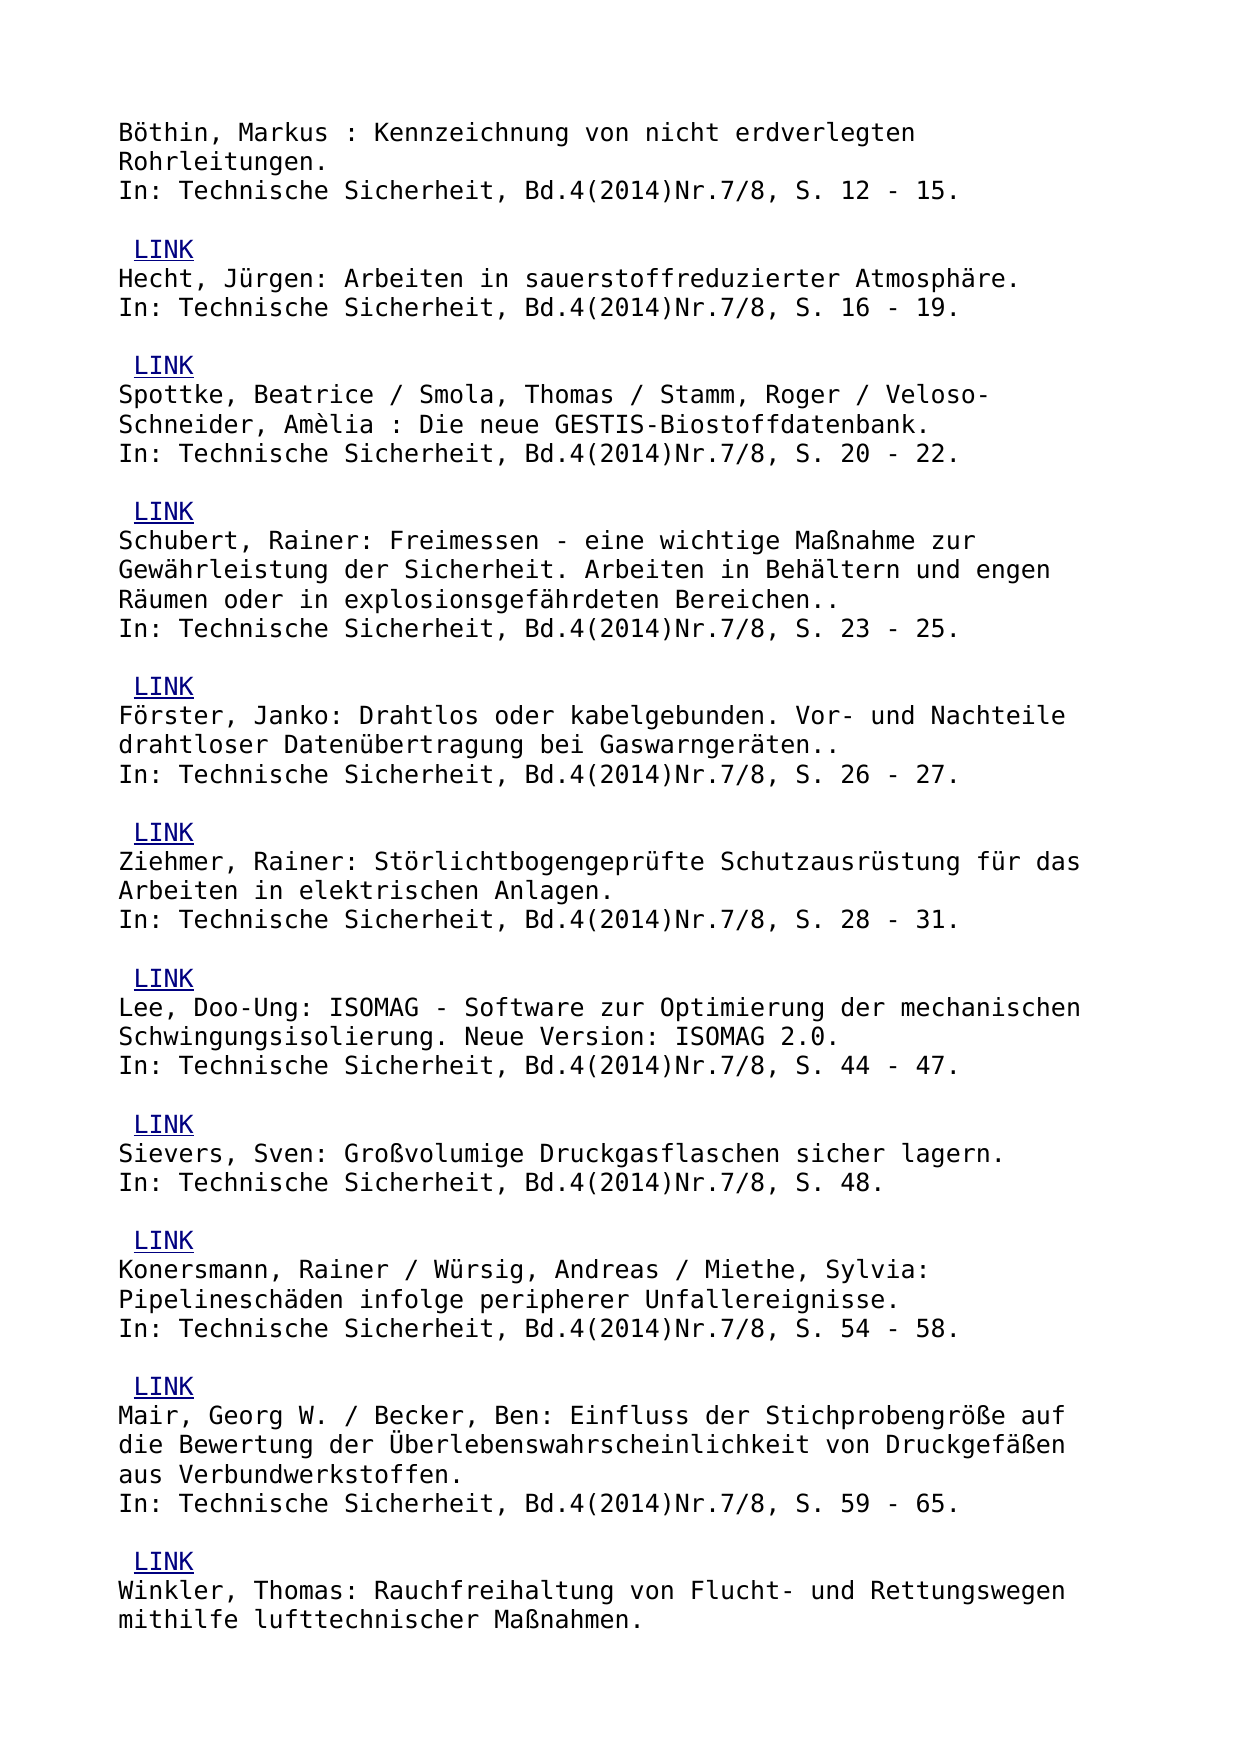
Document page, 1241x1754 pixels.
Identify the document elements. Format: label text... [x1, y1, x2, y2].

text Böthin, Markus : Kennzeichnung von nicht erdverlegten Rohrleitungen. In: Technische Sicherheit, Bd.4(2014)Nr.7/8, S. 12 - 15. LINK Hecht, Jürgen: Arbeiten in sauerstoffreduzierter Atmosphäre. In: Technische Sicherheit, Bd.4(2014)Nr.7/8, S. 16 - 19. LINK Spottke, Beatrice / Smola, Thomas / Stamm, Roger / Veloso-Schneider, Amèlia : Die neue GESTIS-Biostoffdatenbank. In: Technische Sicherheit, Bd.4(2014)Nr.7/8, S. 20 - 22. LINK Schubert, Rainer: Freimessen - eine wichtige Maßnahme zur Gewährleistung der Sicherheit. Arbeiten in Behältern und engen Räumen oder in explosionsgefährdeten Bereichen.. In: Technische Sicherheit, Bd.4(2014)Nr.7/8, S. 23 - 25. LINK Förster, Janko: Drahtlos oder kabelgebunden. Vor- und Nachteile drahtloser Datenübertragung bei Gaswarngeräten.. In: Technische Sicherheit, Bd.4(2014)Nr.7/8, S. 26 - 27. LINK Ziehmer, Rainer: Störlichtbogengeprüfte Schutzausrüstung für das Arbeiten in elektrischen Anlagen. In: Technische Sicherheit, Bd.4(2014)Nr.7/8, S. 28 - 31. LINK Lee, Doo-Ung: ISOMAG - Software zur Optimierung der mechanischen Schwingungsisolierung. Neue Version: ISOMAG 2.0. In: Technische Sicherheit, Bd.4(2014)Nr.7/8, S. 44 - 47. LINK Sievers, Sven: Großvolumige Druckgasflaschen sicher lagern. In: Technische Sicherheit, Bd.4(2014)Nr.7/8, S. 48. LINK Konersmann, Rainer / Würsig, Andreas / Miethe, Sylvia: Pipelineschäden infolge peripherer Unfallereignisse. In: Technische Sicherheit, Bd.4(2014)Nr.7/8, S. 54 - 58. LINK Mair, Georg W. / Becker, Ben: Einfluss der Stichprobengröße auf die Bewertung der Überlebenswahrscheinlichkeit von Druckgefäßen aus Verbundwerkstoffen. In: Technische Sicherheit, Bd.4(2014)Nr.7/8, S. 59 - 65. LINK Winkler, Thomas: Rauchfreihaltung von Flucht- und Rettungswegen mithilfe lufttechnischer Maßnahmen. [118, 118, 1122, 1635]
